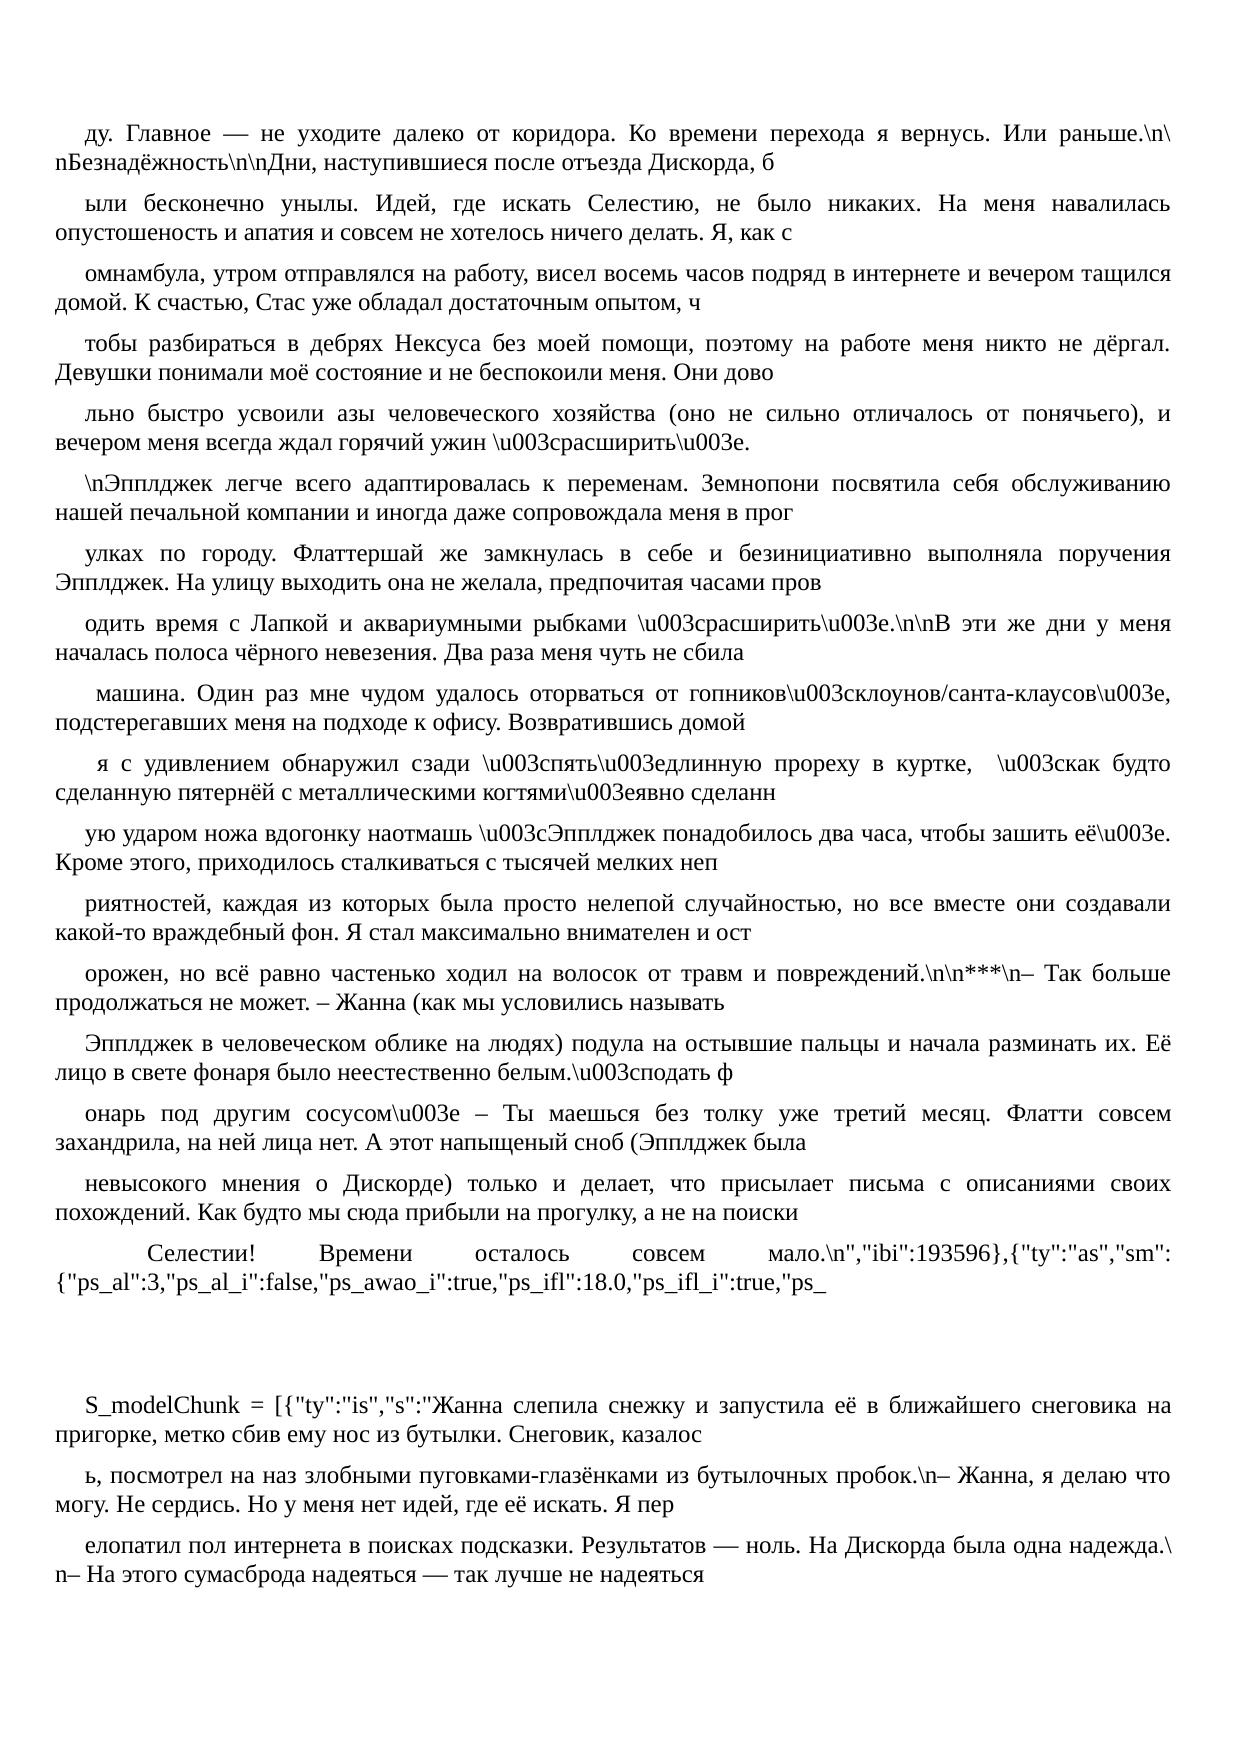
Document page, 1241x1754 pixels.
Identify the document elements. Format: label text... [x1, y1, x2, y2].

text льно быстро усвоили азы человеческого хозяйства (оно не сильно отличалось от понячьего), и вечером меня всегда ждал горячий ужин \u003cрасширить\u003e. [55, 398, 1172, 456]
text ь, посмотрел на наз злобными пуговками-глазёнками из бутылочных пробок.\n– Жанна, я делаю что могу. Не сердись. Но у меня нет идей, где её искать. Я пер [55, 1461, 1172, 1518]
text елопатил пол интернета в поисках подсказки. Результатов — ноль. На Дискорда была одна надежда.\n– На этого сумасброда надеяться — так лучше не надеяться [55, 1531, 1172, 1588]
text машина. Один раз мне чудом удалось оторваться от гопников\u003cклоунов/санта-клаусов\u003e, подстерегавших меня на подходе к офису. Возвратившись домой [55, 678, 1172, 736]
text S_modelChunk = [{"ty":"is","s":"Жанна слепила снежку и запустила её в ближайшего снеговика на пригорке, метко сбив ему нос из бутылки. Снеговик, казалос [55, 1391, 1172, 1448]
text улках по городу. Флаттершай же замкнулась в себе и безинициативно выполняла поручения Эпплджек. На улицу выходить она не желала, предпочитая часами пров [55, 538, 1172, 596]
text ду. Главное — не уходите далеко от коридора. Ко времени перехода я вернусь. Или раньше.\n\nБезнадёжность\n\nДни, наступившиеся после отъезда Дискорда, б [55, 118, 1172, 176]
text Эпплджек в человеческом облике на людях) подула на остывшие пальцы и начала разминать их. Её лицо в свете фонаря было неестественно белым.\u003cподать ф [55, 1028, 1172, 1086]
text онарь под другим сосусом\u003e – Ты маешься без толку уже третий месяц. Флатти совсем захандрила, на ней лица нет. А этот напыщеный сноб (Эпплджек была [55, 1098, 1172, 1156]
text тобы разбираться в дебрях Нексуса без моей помощи, поэтому на работе меня никто не дёргал. Девушки понимали моё состояние и не беспокоили меня. Они дово [55, 328, 1172, 386]
text ыли бесконечно унылы. Идей, где искать Селестию, не было никаких. На меня навалилась опустошеность и апатия и совсем не хотелось ничего делать. Я, как с [55, 188, 1172, 246]
text ую ударом ножа вдогонку наотмашь \u003cЭпплджек понадобилось два часа, чтобы зашить её\u003e. Кроме этого, приходилось сталкиваться с тысячей мелких неп [55, 818, 1172, 876]
text Селестии! Времени осталось совсем мало.\n","ibi":193596},{"ty":"as","sm":{"ps_al":3,"ps_al_i":false,"ps_awao_i":true,"ps_ifl":18.0,"ps_ifl_i":true,"ps_ [55, 1238, 1172, 1296]
text я с удивлением обнаружил сзади \u003cпять\u003eдлинную прореху в куртке, \u003cкак будто сделанную пятернёй с металлическими когтями\u003eявно сделанн [55, 748, 1172, 806]
text одить время с Лапкой и аквариумными рыбками \u003cрасширить\u003e.\n\nВ эти же дни у меня началась полоса чёрного невезения. Два раза меня чуть не сбила [55, 608, 1172, 666]
text омнамбула, утром отправлялся на работу, висел восемь часов подряд в интернете и вечером тащился домой. К счастью, Стас уже обладал достаточным опытом, ч [55, 258, 1172, 316]
text риятностей, каждая из которых была просто нелепой случайностью, но все вместе они создавали какой-то враждебный фон. Я стал максимально внимателен и ост [55, 888, 1172, 946]
text невысокого мнения о Дискорде) только и делает, что присылает письма с описаниями своих похождений. Как будто мы сюда прибыли на прогулку, а не на поиски [55, 1168, 1172, 1226]
text \nЭпплджек легче всего адаптировалась к переменам. Земнопони посвятила себя обслуживанию нашей печальной компании и иногда даже сопровождала меня в прог [55, 468, 1172, 526]
text орожен, но всё равно частенько ходил на волосок от травм и повреждений.\n\n***\n– Так больше продолжаться не может. – Жанна (как мы условились называть [55, 958, 1172, 1016]
